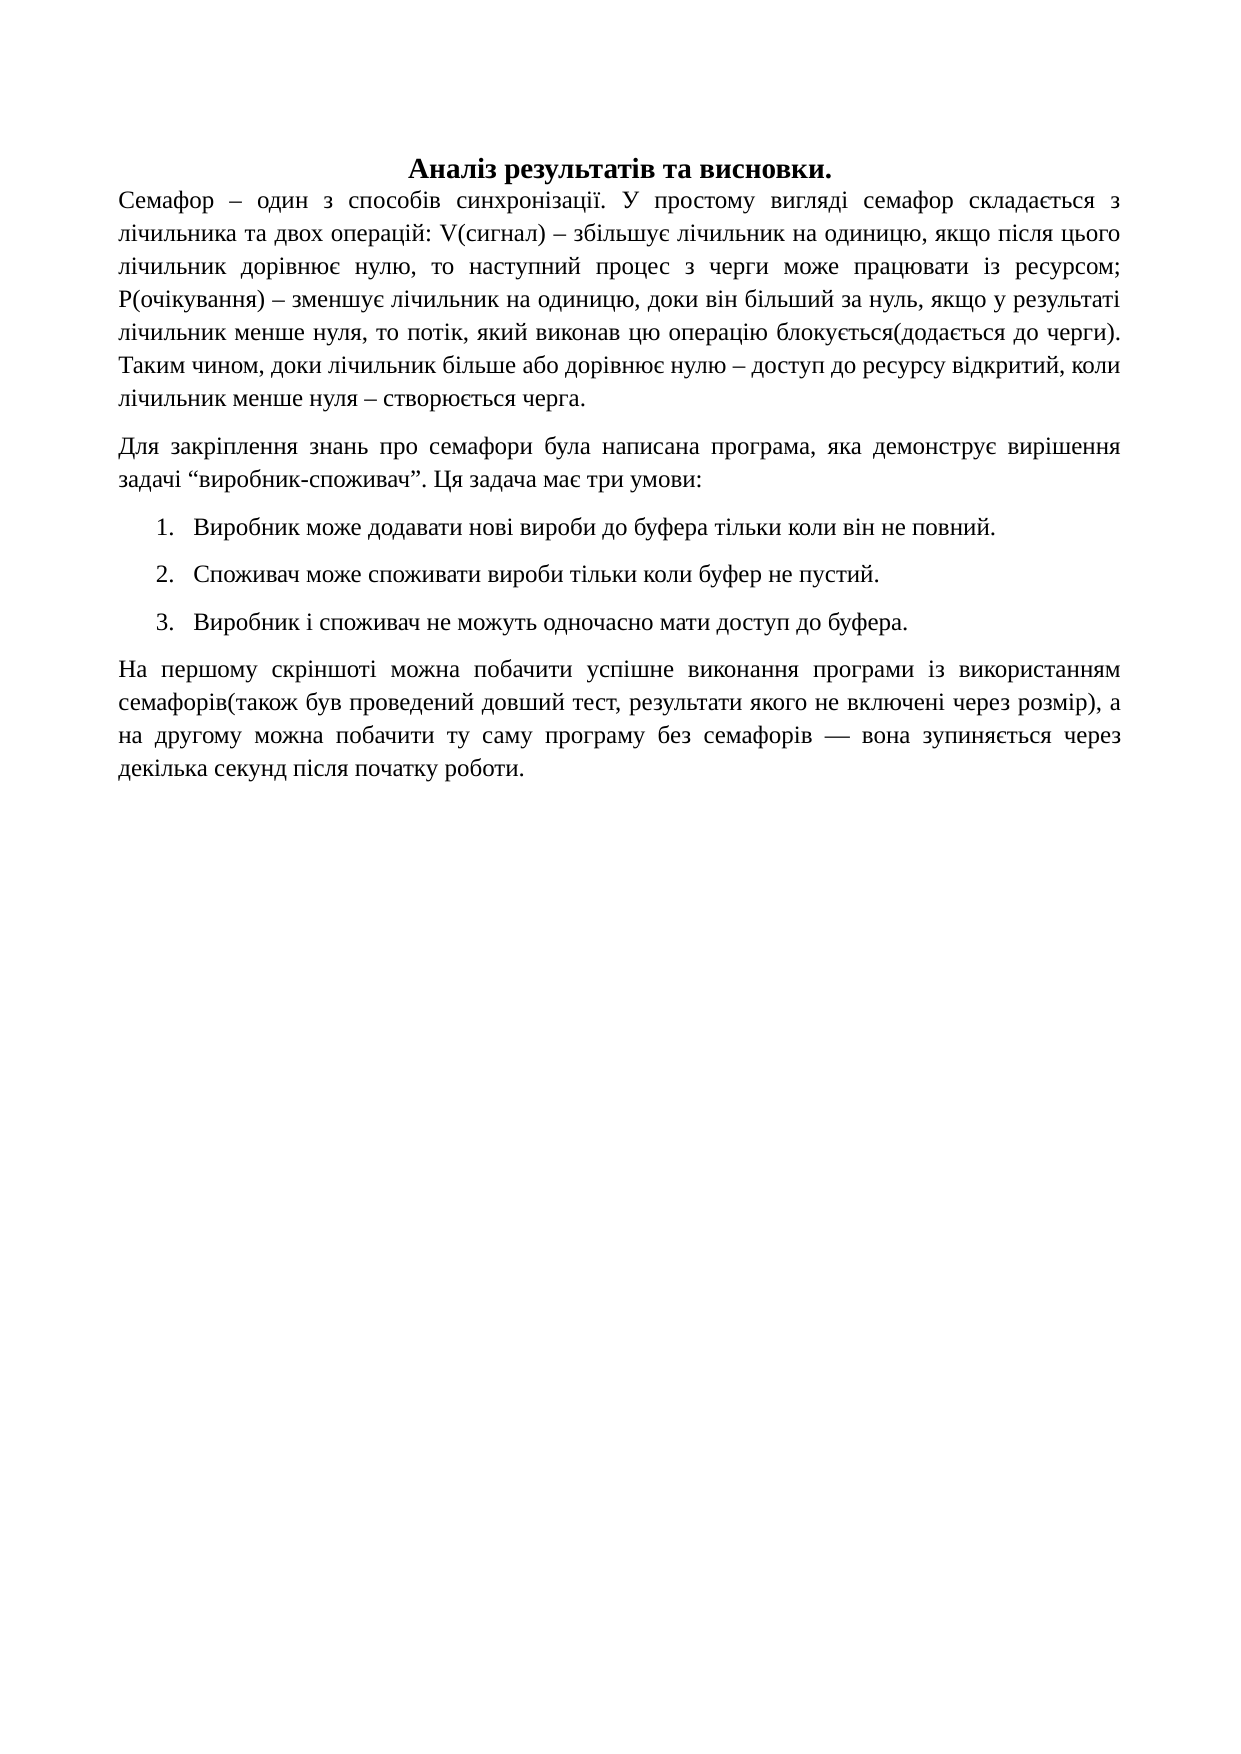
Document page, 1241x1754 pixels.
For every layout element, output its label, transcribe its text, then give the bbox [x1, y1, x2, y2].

list Споживач може споживати вироби тільки коли буфер не пустий. [156, 559, 1122, 588]
text Аналіз результатів та висновки. [118, 152, 1122, 185]
list Виробник і споживач не можуть одночасно мати доступ до буфера. [156, 607, 1122, 636]
list Виробник може додавати нові вироби до буфера тільки коли він не повний. [156, 512, 1122, 540]
text На першому скріншоті можна побачити успішне виконання програми із використанням семафорів(також був проведений довший тест, результати якого не включені через розмір), а на другому можна побачити ту саму програму без семафорів — вона зупиняється через декілька секунд після початку роботи. [118, 654, 1122, 782]
text Семафор – один з способів синхронізації. У простому вигляді семафор складається з лічильника та двох операцій: V(сигнал) – збільшує лічильник на одиницю, якщо після цього лічильник дорівнює нулю, то наступний процес з черги може працювати із ресурсом; P(очікування) – зменшує лічильник на одиницю, доки він більший за нуль, якщо у результаті лічильник менше нуля, то потік, який виконав цю операцію блокується(додається до черги). Таким чином, доки лічильник більше або дорівнює нулю – доступ до ресурсу відкритий, коли лічильник менше нуля – створюється черга. [118, 185, 1122, 412]
text Для закріплення знань про семафори була написана програма, яка демонструє вирішення задачі “виробник-споживач”. Ця задача має три умови: [118, 431, 1122, 493]
